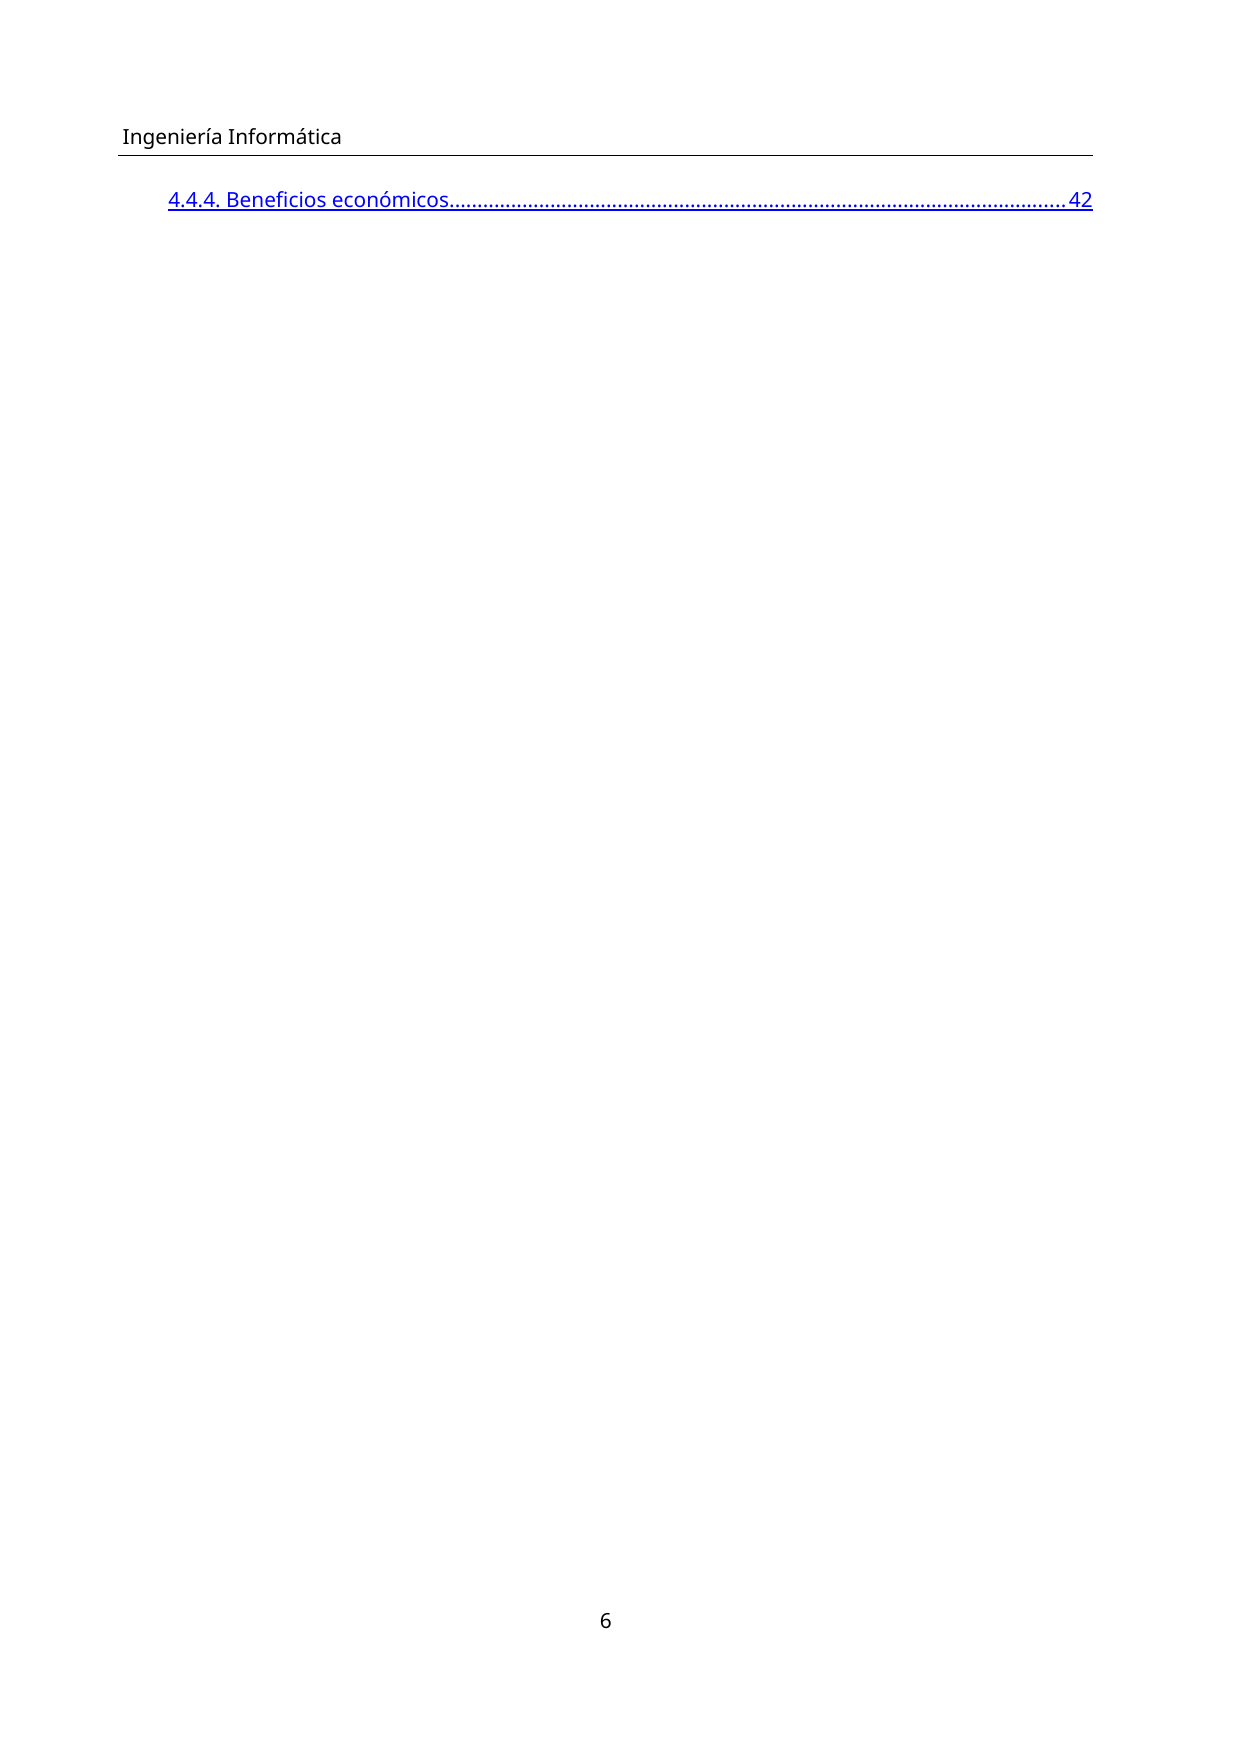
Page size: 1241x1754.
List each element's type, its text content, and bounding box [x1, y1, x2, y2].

text 4.4.4. Beneficios económicos 42 [168, 185, 1093, 209]
